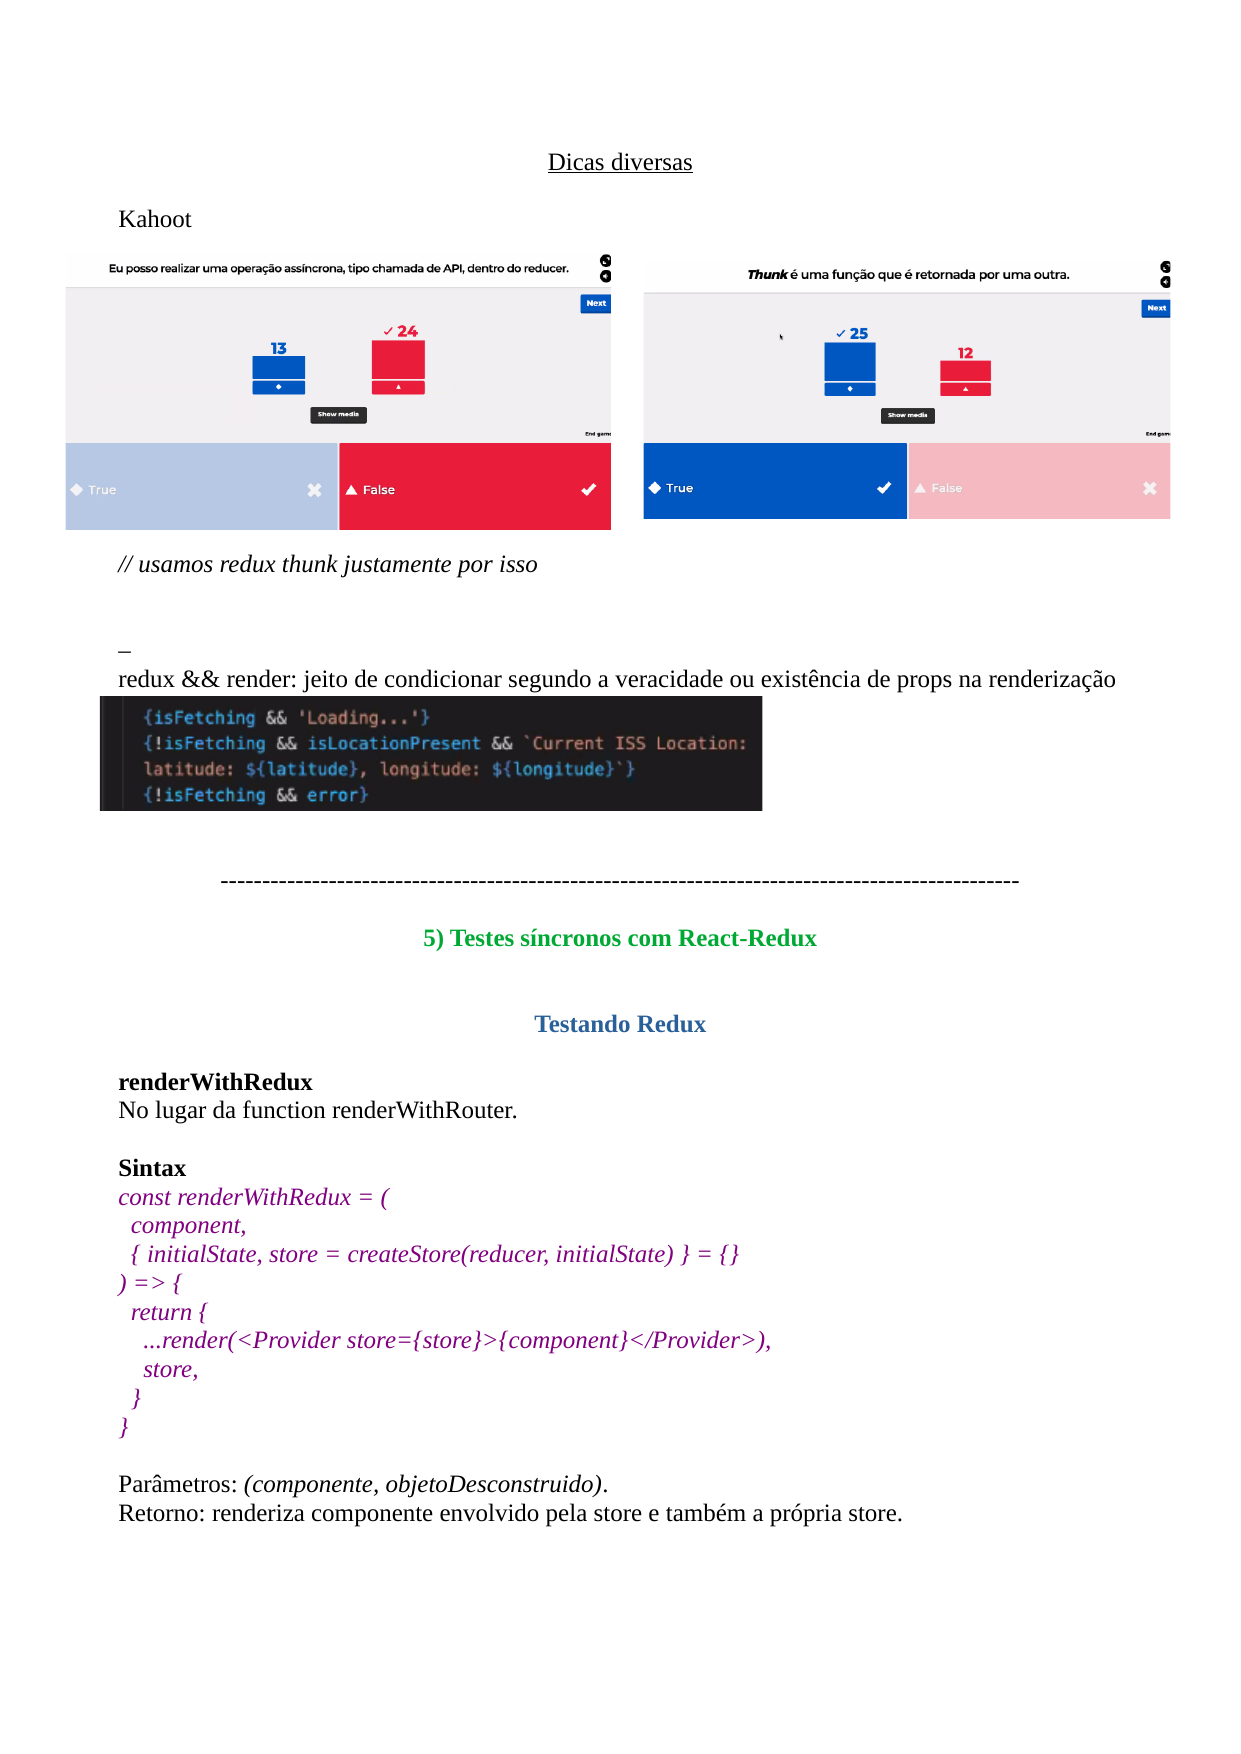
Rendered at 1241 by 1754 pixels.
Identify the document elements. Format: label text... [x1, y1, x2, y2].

text Dicas diversas [118, 147, 1122, 176]
text } [118, 1412, 1122, 1441]
text ) => { [118, 1268, 1122, 1297]
text // usamos redux thunk justamente por isso [118, 549, 1122, 578]
picture [65, 253, 611, 530]
picture [643, 260, 1171, 519]
text } [118, 1383, 1122, 1412]
text return { [118, 1297, 1122, 1326]
text component, [118, 1211, 1122, 1239]
text const renderWithRedux = ( [118, 1182, 1122, 1211]
text – [118, 636, 1122, 664]
text ...render(<Provider store={store}>{component}</Provider>), [118, 1326, 1122, 1354]
text Parâmetros: (componente, objetoDesconstruido). [118, 1469, 1122, 1498]
picture [99, 696, 763, 811]
text { initialState, store = createStore(reducer, initialState) } = {} [118, 1239, 1122, 1268]
text Sintax [118, 1153, 1122, 1182]
text ------------------------------------------------------------------------------------------------ [118, 866, 1122, 894]
text renderWithRedux [118, 1067, 1122, 1096]
text store, [118, 1354, 1122, 1383]
text 5) Testes síncronos com React-Redux [118, 923, 1122, 952]
text redux && render: jeito de condicionar segundo a veracidade ou existência de props na renderização [118, 664, 1122, 693]
text Kahoot [118, 204, 1122, 233]
text Testando Redux [118, 1009, 1122, 1038]
text No lugar da function renderWithRouter. [118, 1096, 1122, 1124]
text Retorno: renderiza componente envolvido pela store e também a própria store. [118, 1498, 1122, 1527]
